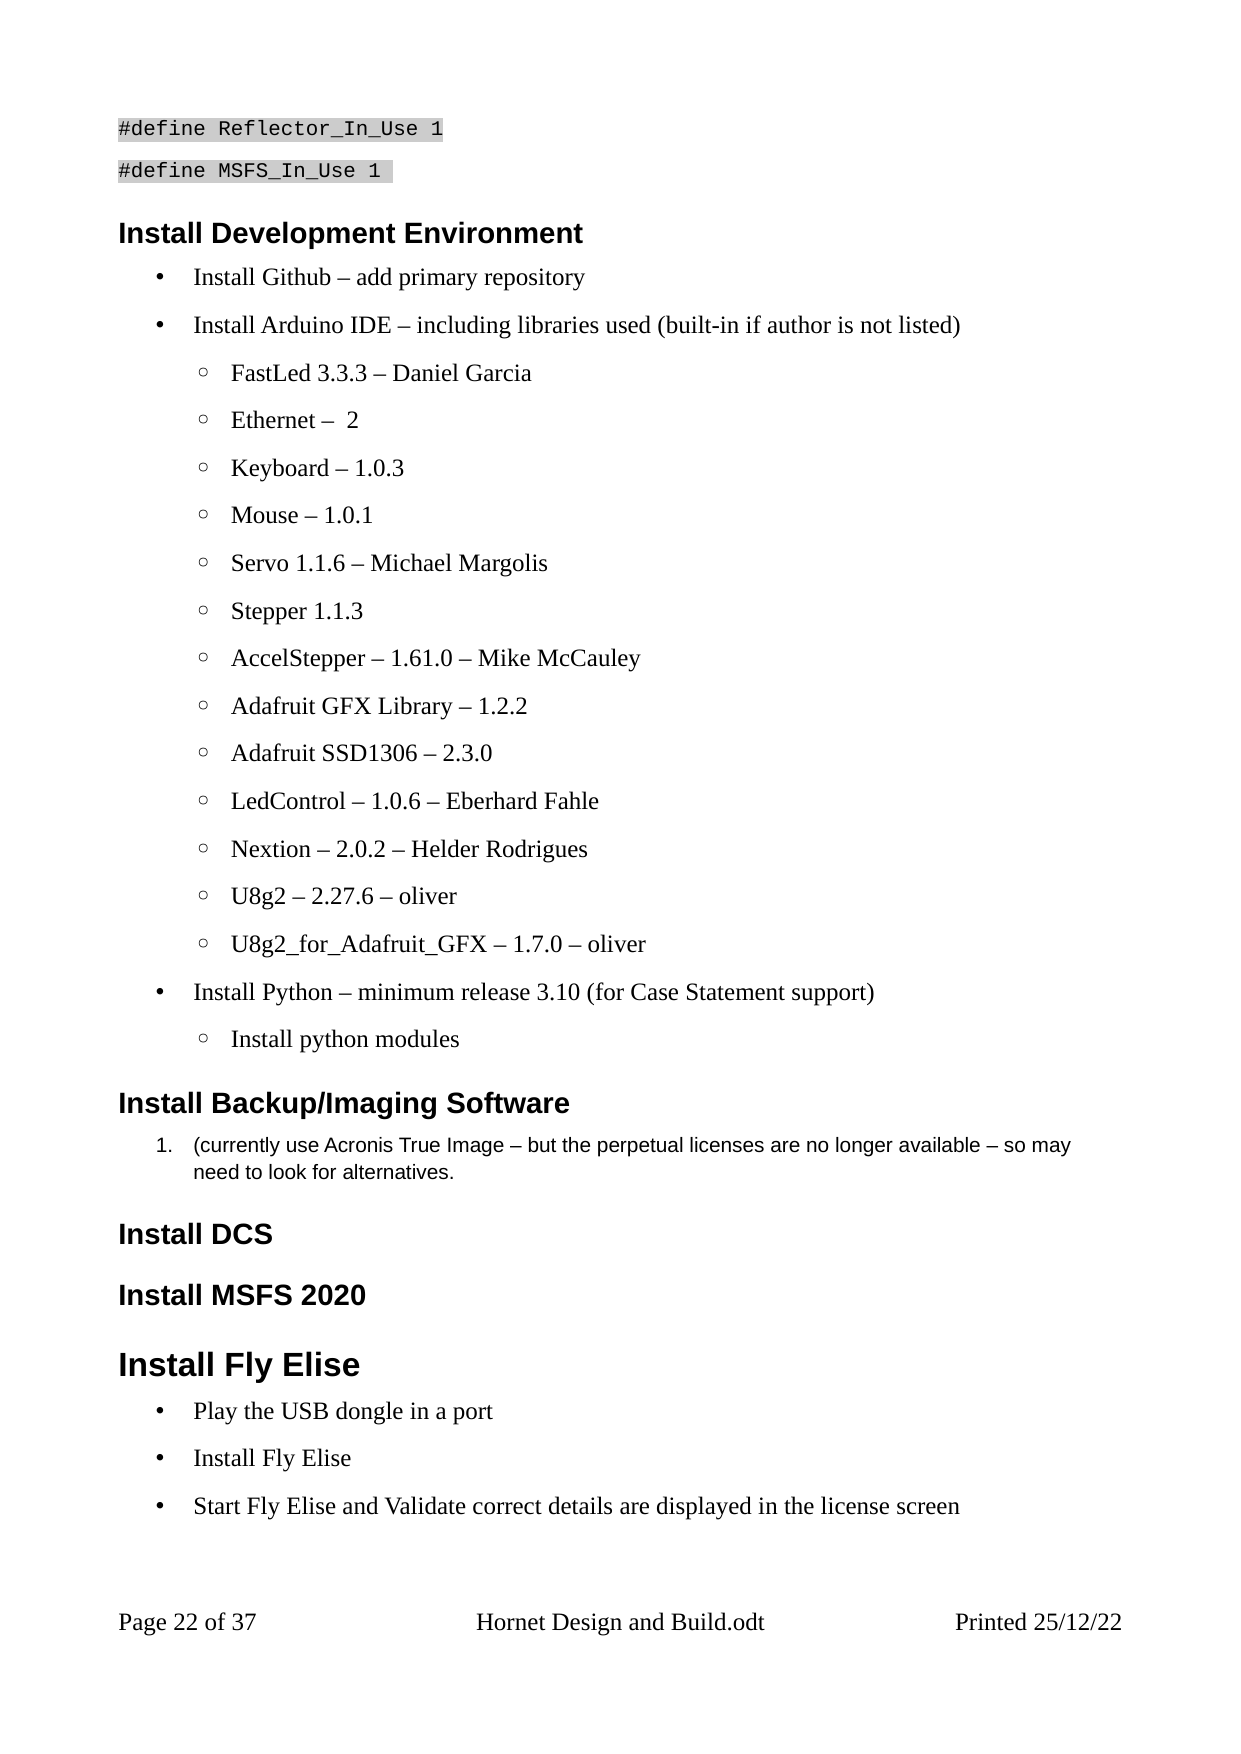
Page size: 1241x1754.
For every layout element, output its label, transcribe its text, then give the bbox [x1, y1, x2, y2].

list Mouse – 1.0.1 [193, 501, 1122, 529]
list Servo 1.1.6 – Michael Margolis [193, 548, 1122, 577]
list Start Fly Elise and Validate correct details are displayed in the license screen [156, 1491, 1122, 1520]
list FastLed 3.3.3 – Daniel Garcia [193, 358, 1122, 386]
list (currently use Acronis True Image – but the perpetual licenses are no longer available – so may need to look for alternatives. [156, 1133, 1122, 1184]
list U8g2_for_Adafruit_GFX – 1.7.0 – oliver [193, 929, 1122, 958]
subtitle Install MSFS 2020 [118, 1278, 1122, 1311]
list Install python modules [193, 1024, 1122, 1053]
list Install Python – minimum release 3.10 (for Case Statement support) [156, 977, 1122, 1005]
subtitle Install DCS [118, 1217, 1122, 1251]
subtitle Install Development Environment [118, 216, 1122, 250]
list Stepper 1.1.3 [193, 596, 1122, 624]
list Play the USB dongle in a port [156, 1396, 1122, 1424]
list Adafruit SSD1306 – 2.3.0 [193, 738, 1122, 767]
text #define Reflector_In_Use 1 [118, 118, 1122, 142]
list LedControl – 1.0.6 – Eberhard Fahle [193, 786, 1122, 815]
list Ethernet – 2 [193, 405, 1122, 434]
list Install Arduino IDE – including libraries used (built-in if author is not listed) [156, 310, 1122, 339]
list Install Fly Elise [156, 1443, 1122, 1472]
list Install Github – add primary repository [156, 262, 1122, 291]
subtitle Install Fly Elise [118, 1345, 1122, 1383]
list Keyboard – 1.0.3 [193, 453, 1122, 482]
list AccelStepper – 1.61.0 – Mike McCauley [193, 643, 1122, 672]
subtitle Install Backup/Imaging Software [118, 1086, 1122, 1120]
text #define MSFS_In_Use 1 [118, 160, 1122, 183]
list Nextion – 2.0.2 – Helder Rodrigues [193, 834, 1122, 862]
list Adafruit GFX Library – 1.2.2 [193, 691, 1122, 720]
list U8g2 – 2.27.6 – oliver [193, 881, 1122, 910]
